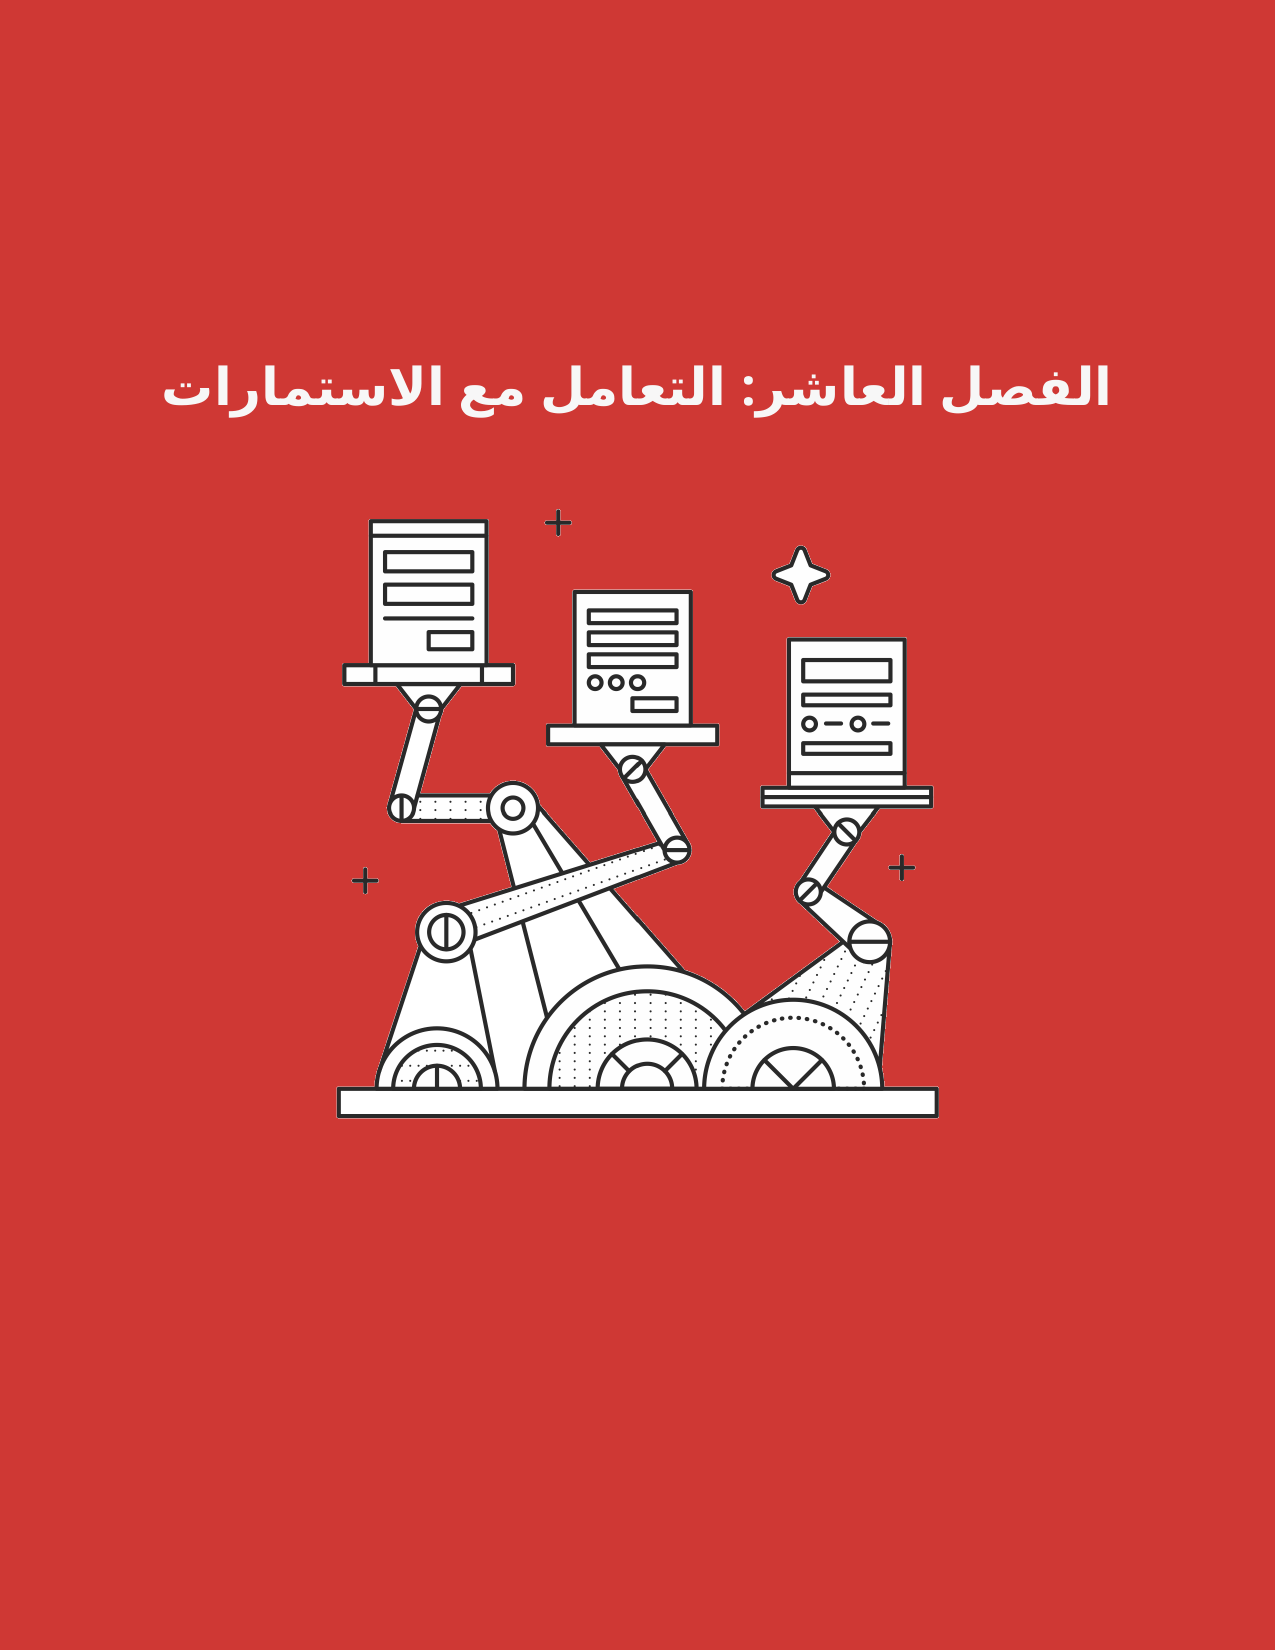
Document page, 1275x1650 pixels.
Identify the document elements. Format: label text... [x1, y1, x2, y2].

subtitle الفصل العاشر: التعامل مع الاستمارات [0, 358, 1275, 426]
picture [262, 438, 1013, 1189]
